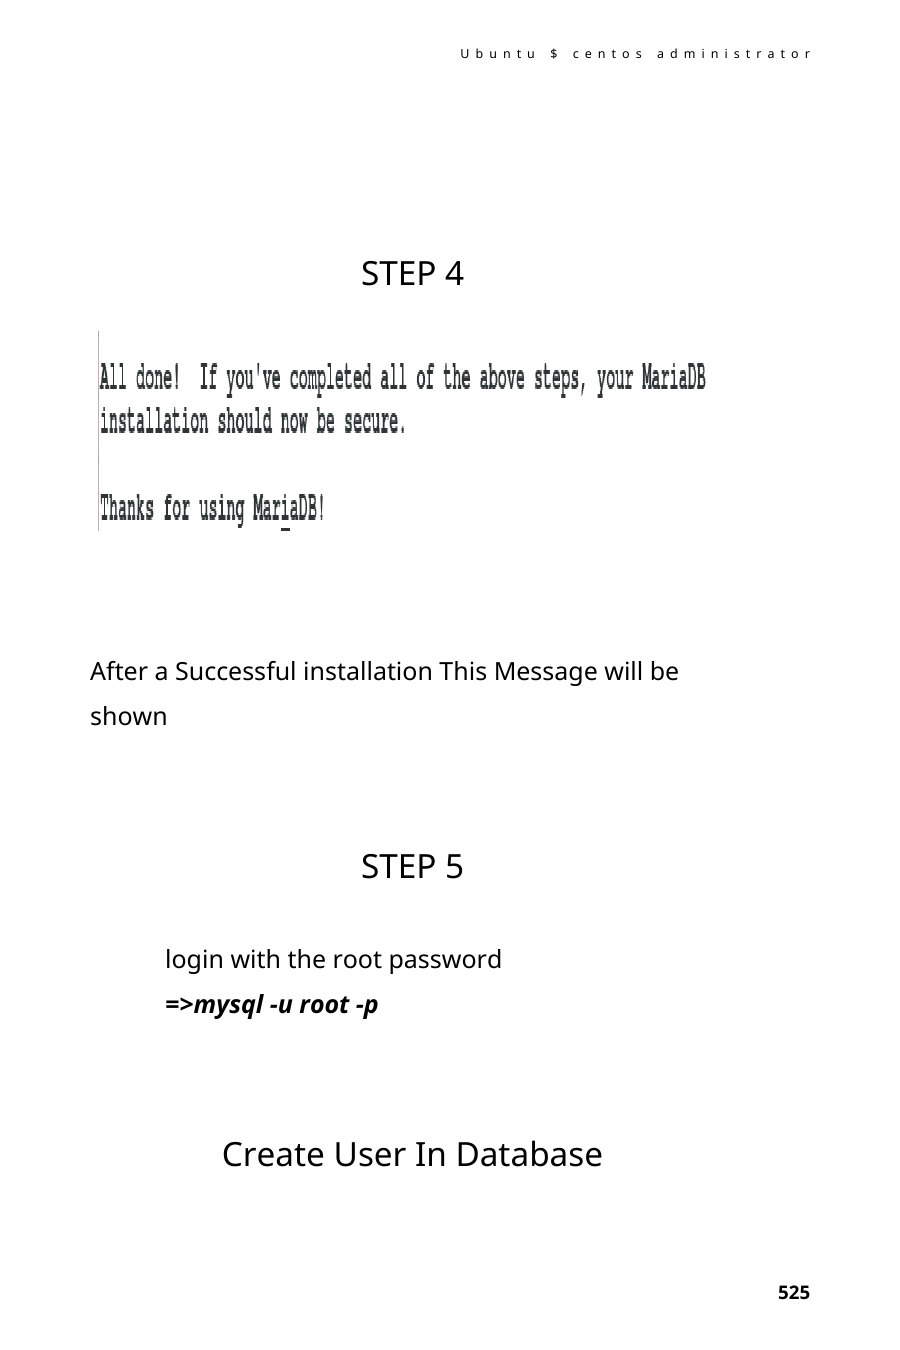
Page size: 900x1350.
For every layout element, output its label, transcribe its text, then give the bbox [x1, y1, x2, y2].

picture [98, 331, 774, 531]
text STEP 4 [90, 249, 735, 295]
text STEP 5 [90, 842, 735, 888]
text After a Successful installation This Message will be shown [90, 655, 735, 732]
text login with the root password [90, 942, 810, 976]
text =>mysql -u root -p [90, 986, 810, 1020]
text Create User In Database [90, 1131, 735, 1176]
